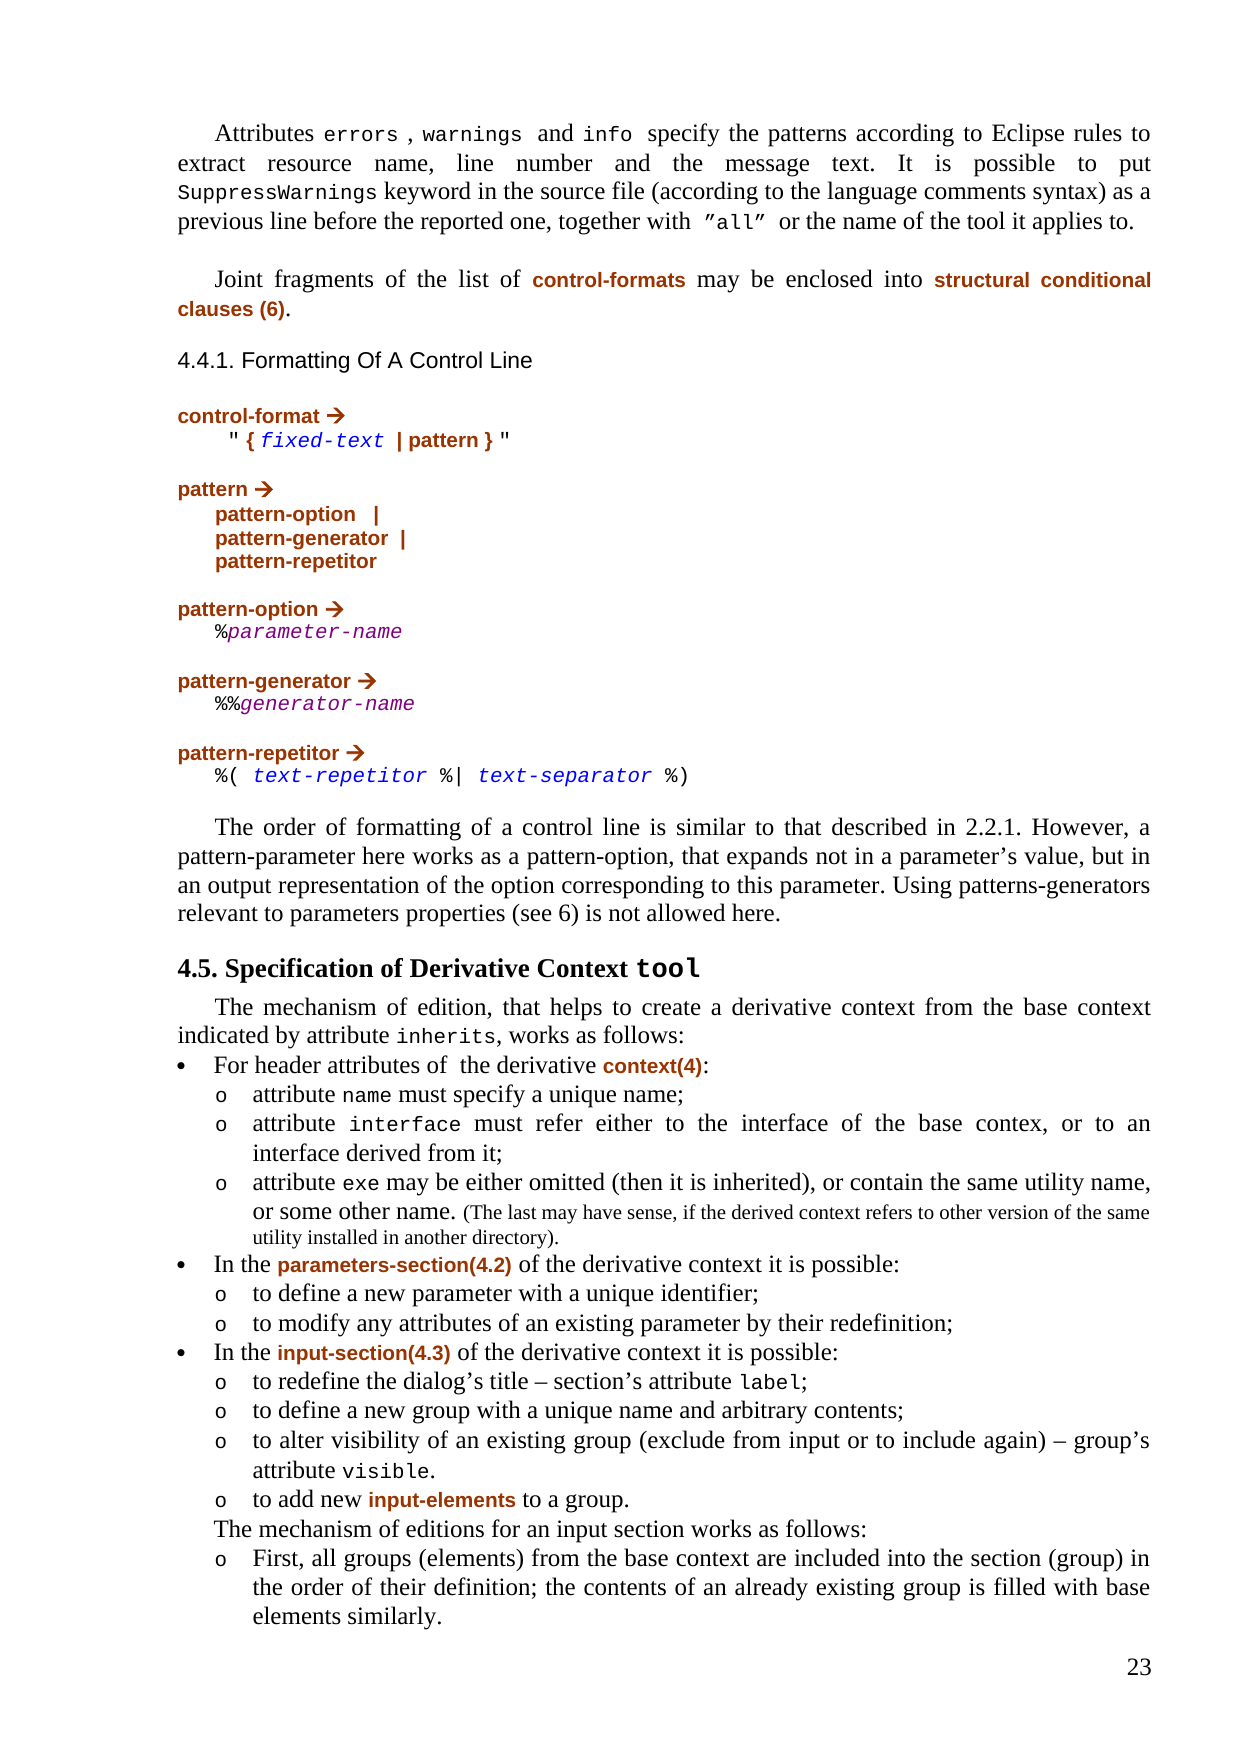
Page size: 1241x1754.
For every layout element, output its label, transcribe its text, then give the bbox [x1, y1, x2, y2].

list to redefine the dialog’s title – section’s attribute label; [214, 1366, 1152, 1396]
text control-format  [177, 403, 1152, 427]
list In the input-section(4.3) of the derivative context it is possible: [177, 1337, 1152, 1366]
text pattern-repetitor  [177, 741, 1152, 764]
text pattern-generator | [177, 525, 1152, 549]
text %( text-repetitor %| text-separator %) [177, 764, 1152, 788]
text %%generator-name [177, 693, 1152, 717]
list to modify any attributes of an existing parameter by their redefinition; [214, 1308, 1152, 1337]
list First, all groups (elements) from the base context are included into the section (group) in the order of their definition; the contents of an already existing group is filled with base elements similarly. [214, 1543, 1152, 1630]
list to alter visibility of an existing group (exclude from input or to include again) – group’s attribute visible. [214, 1425, 1152, 1484]
list attribute interface must refer either to the interface of the base contex, or to an interface derived from it; [215, 1108, 1152, 1167]
text pattern-option | [177, 501, 1152, 525]
text pattern-repetitor [177, 549, 1152, 573]
text " { fixed-text | pattern } " [177, 427, 1152, 453]
text Joint fragments of the list of control-formats may be enclosed into structural conditional clauses (6). [177, 264, 1152, 322]
list attribute name must specify a unique name; [215, 1079, 1152, 1108]
text The mechanism of edition, that helps to create a derivative context from the base context indicated by attribute inherits, works as follows: [177, 992, 1152, 1050]
subtitle 4.5. Specification of Derivative Context tool [177, 952, 1152, 986]
subtitle 4.4.1. Formatting Of A Control Line [177, 347, 1152, 373]
list to define a new group with a unique name and arbitrary contents; [214, 1396, 1152, 1425]
text %parameter-name [177, 621, 1152, 645]
list In the parameters-section(4.2) of the derivative context it is possible: [177, 1249, 1152, 1278]
list For header attributes of the derivative context(4): [177, 1050, 1152, 1079]
text The mechanism of editions for an input section works as follows: [213, 1514, 1152, 1543]
list to define a new parameter with a unique identifier; [214, 1278, 1152, 1308]
text pattern  [177, 477, 1152, 501]
text Attributes errors , warnings and info specify the patterns according to Eclipse rules to extract resource name, line number and the message text. It is possible to put SuppressWarnings keyword in the source file (according to the language comments syntax) as a previous line before the reported one, together with ”all” or the name of the tool it applies to. [177, 118, 1152, 236]
list attribute exe may be either omitted (then it is inherited), or contain the same utility name, or some other name. (The last may have sense, if the derived context refers to other version of the same utility installed in another directory). [215, 1167, 1152, 1249]
text pattern-generator  [177, 669, 1152, 693]
text pattern-option  [177, 597, 1152, 621]
list to add new input-elements to a group. [214, 1484, 1152, 1514]
text The order of formatting of a control line is similar to that described in 2.2.1. However, a pattern-parameter here works as a pattern-option, that expands not in a parameter’s value, but in an output representation of the option corresponding to this parameter. Using patterns-generators relevant to parameters properties (see 6) is not allowed here. [177, 812, 1152, 927]
